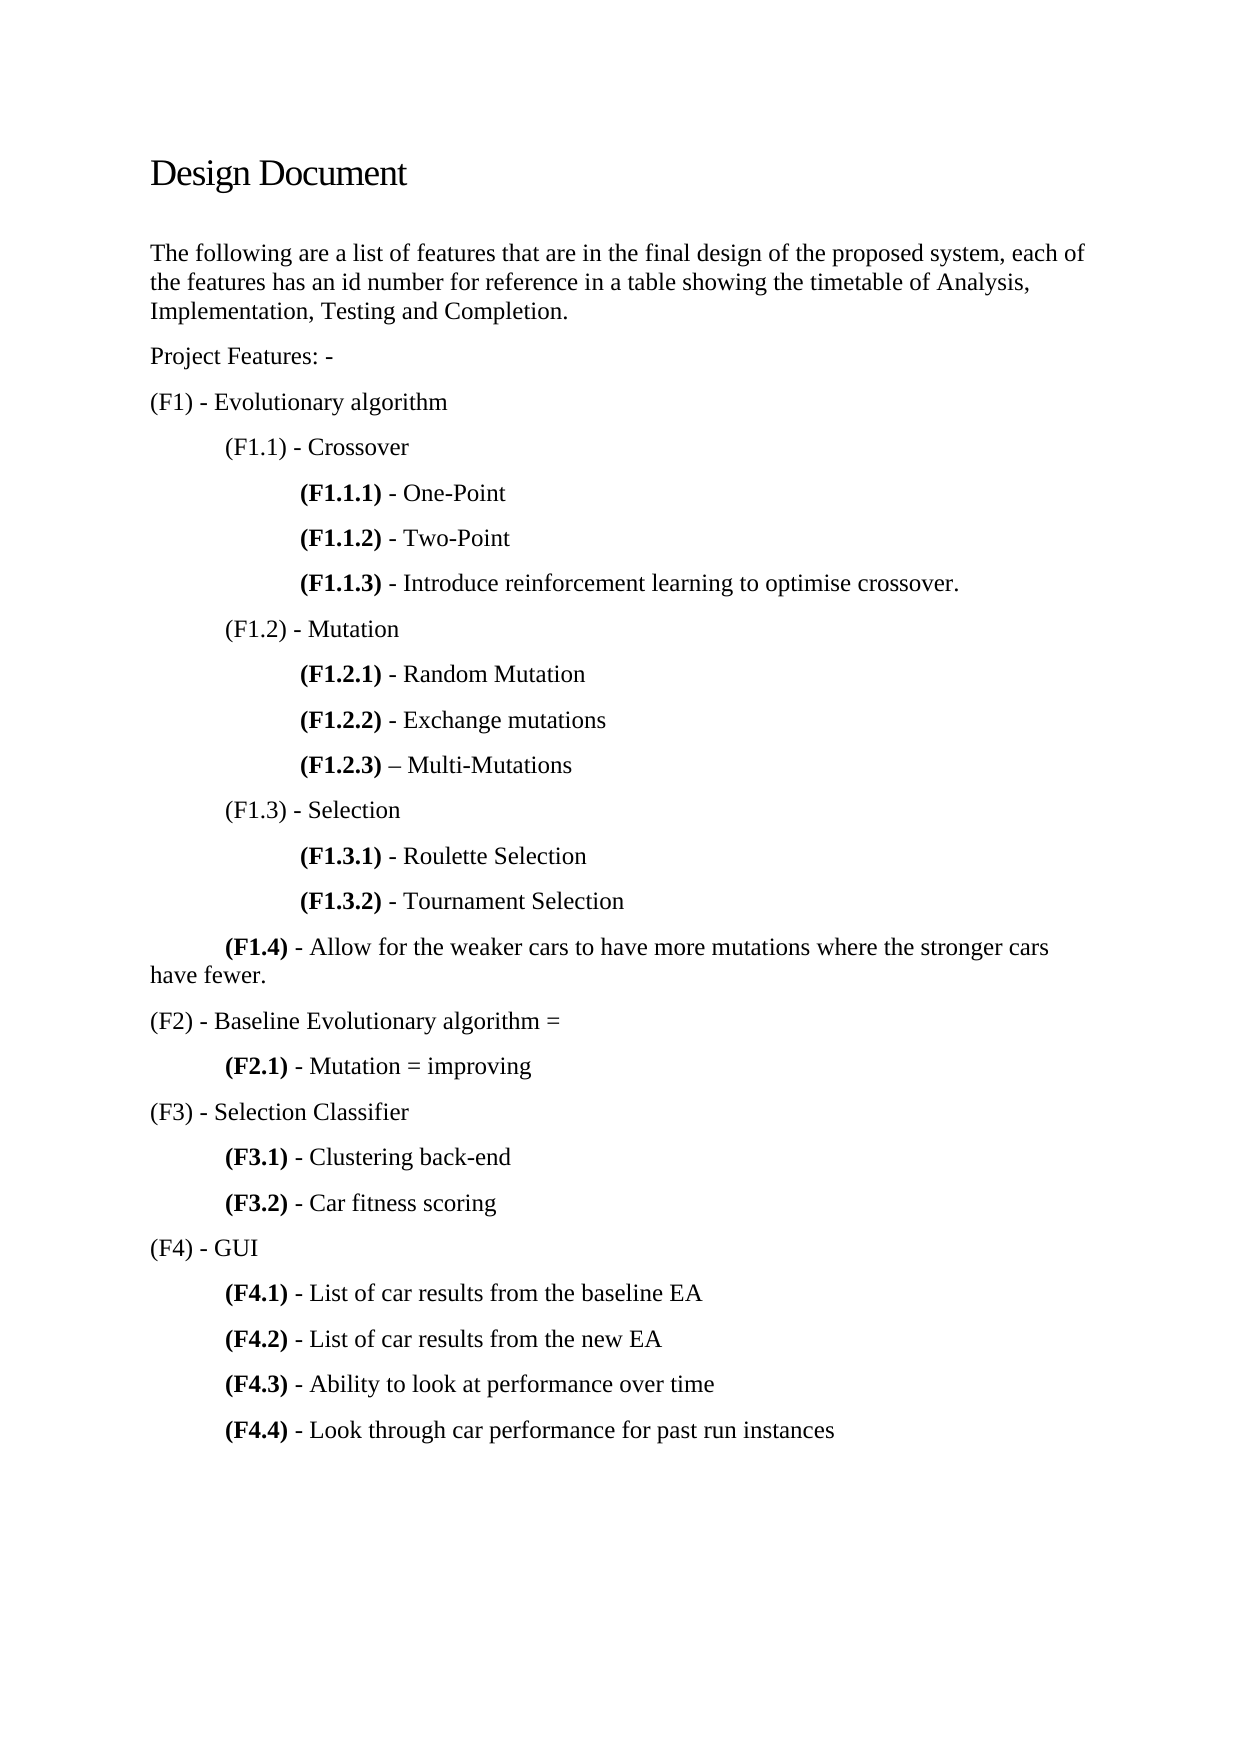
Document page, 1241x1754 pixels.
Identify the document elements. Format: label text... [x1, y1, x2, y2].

text Project Features: - [150, 341, 1090, 370]
text (F4) - GUI [150, 1233, 1090, 1262]
text (F1.3.1) - Roulette Selection [150, 841, 1090, 870]
text The following are a list of features that are in the final design of the proposed system, each of the features has an id number for reference in a table showing the timetable of Analysis, Implementation, Testing and Completion. [150, 238, 1090, 325]
text (F1.2.1) - Random Mutation [225, 659, 1090, 688]
text (F3.1) - Clustering back-end [150, 1142, 1090, 1171]
text (F2) - Baseline Evolutionary algorithm = [150, 1006, 1090, 1035]
text (F3.2) - Car fitness scoring [150, 1188, 1090, 1216]
text (F3) - Selection Classifier [150, 1097, 1090, 1126]
text (F1.1.3) - Introduce reinforcement learning to optimise crossover. [150, 568, 1090, 597]
text (F4.1) - List of car results from the baseline EA [150, 1278, 1090, 1307]
text (F1.4) - Allow for the weaker cars to have more mutations where the stronger cars have fewer. [150, 932, 1090, 989]
text (F1.3.2) - Tournament Selection [150, 886, 1090, 915]
text (F4.2) - List of car results from the new EA [150, 1324, 1090, 1353]
text (F1.1) - Crossover [150, 432, 1090, 461]
text (F2.1) - Mutation = improving [150, 1051, 1090, 1080]
text (F1.2) - Mutation [150, 614, 1090, 643]
text (F4.3) - Ability to look at performance over time [150, 1369, 1090, 1398]
text (F1.1.2) - Two-Point [150, 523, 1090, 552]
text (F4.4) - Look through car performance for past run instances [150, 1415, 1090, 1443]
text (F1.2.3) – Multi-Mutations [150, 750, 1090, 779]
title Design Document [150, 150, 1090, 193]
text (F1.3) - Selection [150, 796, 1090, 824]
text (F1.1.1) - One-Point [150, 478, 1090, 506]
text (F1) - Evolutionary algorithm [150, 387, 1090, 416]
text (F1.2.2) - Exchange mutations [150, 705, 1090, 733]
